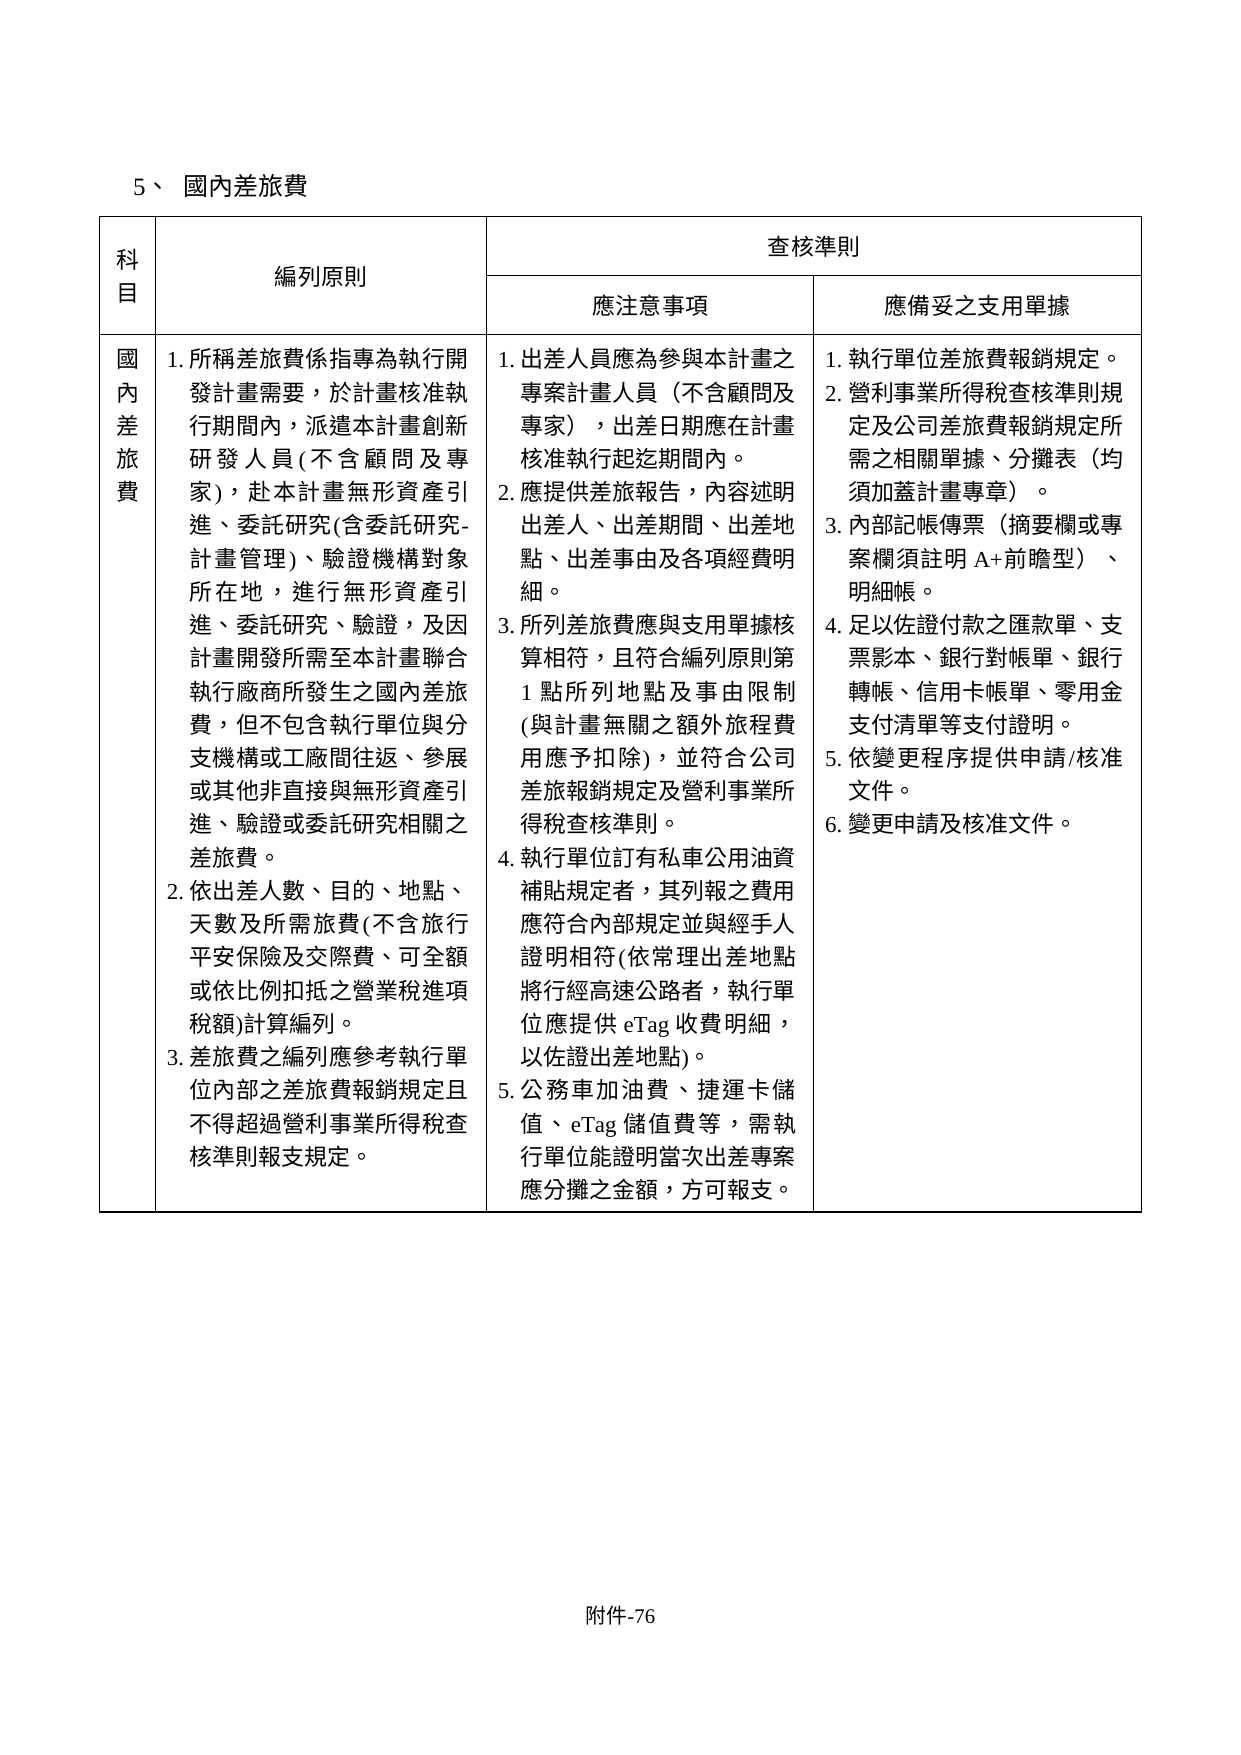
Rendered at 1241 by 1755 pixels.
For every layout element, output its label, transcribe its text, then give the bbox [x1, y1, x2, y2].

table_cell 國內差旅費 [100, 335, 155, 1211]
list 國內差旅費 [133, 162, 1107, 203]
table_cell 應備妥之支用單據 [814, 276, 1141, 334]
table_cell 出差人員應為參與本計畫之專案計畫人員（不含顧問及專家），出差日期應在計畫核准執行起迄期間內。 應提供差旅報告，內容述眀出差人、出差期間、出差地點、出差事由及各項經費明細。 所列差旅費應與支用單據核算相符，且符合編列原則第1點所列地點及事由限制(與計畫無關之額外旅程費用應予扣除)，並符合公司差旅報銷規定及營利事業所得稅查核準則。 執行單位訂有私車公用油資補貼規定者，其列報之費用應符合內部規定並與經手人證明相符(依常理出差地點將行經高速公路者，執行單位應提供eTag收費明細，以佐證出差地點)。 公務車加油費、捷運卡儲值、eTag儲值費等，需執行單位能證明當次出差專案應分攤之金額，方可報支。 [487, 335, 813, 1211]
table_header 科目 [100, 217, 155, 334]
table_cell 執行單位差旅費報銷規定。 營利事業所得稅查核準則規定及公司差旅費報銷規定所需之相關單據、分攤表（均須加蓋計畫專章）。 內部記帳傳票（摘要欄或專案欄須註明A+前瞻型）、明細帳。 足以佐證付款之匯款單、支票影本、銀行對帳單、銀行轉帳、信用卡帳單、零用金支付清單等支付證明。 依變更程序提供申請/核准文件。 變更申請及核准文件。 [814, 335, 1141, 1211]
table_header 編列原則 [156, 217, 486, 334]
table_header 查核準則 [487, 217, 1141, 275]
table_cell 所稱差旅費係指專為執行開發計畫需要，於計畫核准執行期間內，派遣本計畫創新研發人員(不含顧問及專家)，赴本計畫無形資產引進、委託研究(含委託研究-計畫管理)、驗證機構對象所在地，進行無形資產引進、委託研究、驗證，及因計畫開發所需至本計畫聯合執行廠商所發生之國內差旅費，但不包含執行單位與分支機構或工廠間往返、參展或其他非直接與無形資產引進、驗證或委託研究相關之差旅費。 依出差人數、目的、地點、天數及所需旅費(不含旅行平安保險及交際費、可全額或依比例扣抵之營業稅進項稅額)計算編列。 差旅費之編列應參考執行單位內部之差旅費報銷規定且不得超過營利事業所得稅查核準則報支規定。 [156, 335, 486, 1211]
table_cell 應注意事項 [487, 276, 813, 334]
